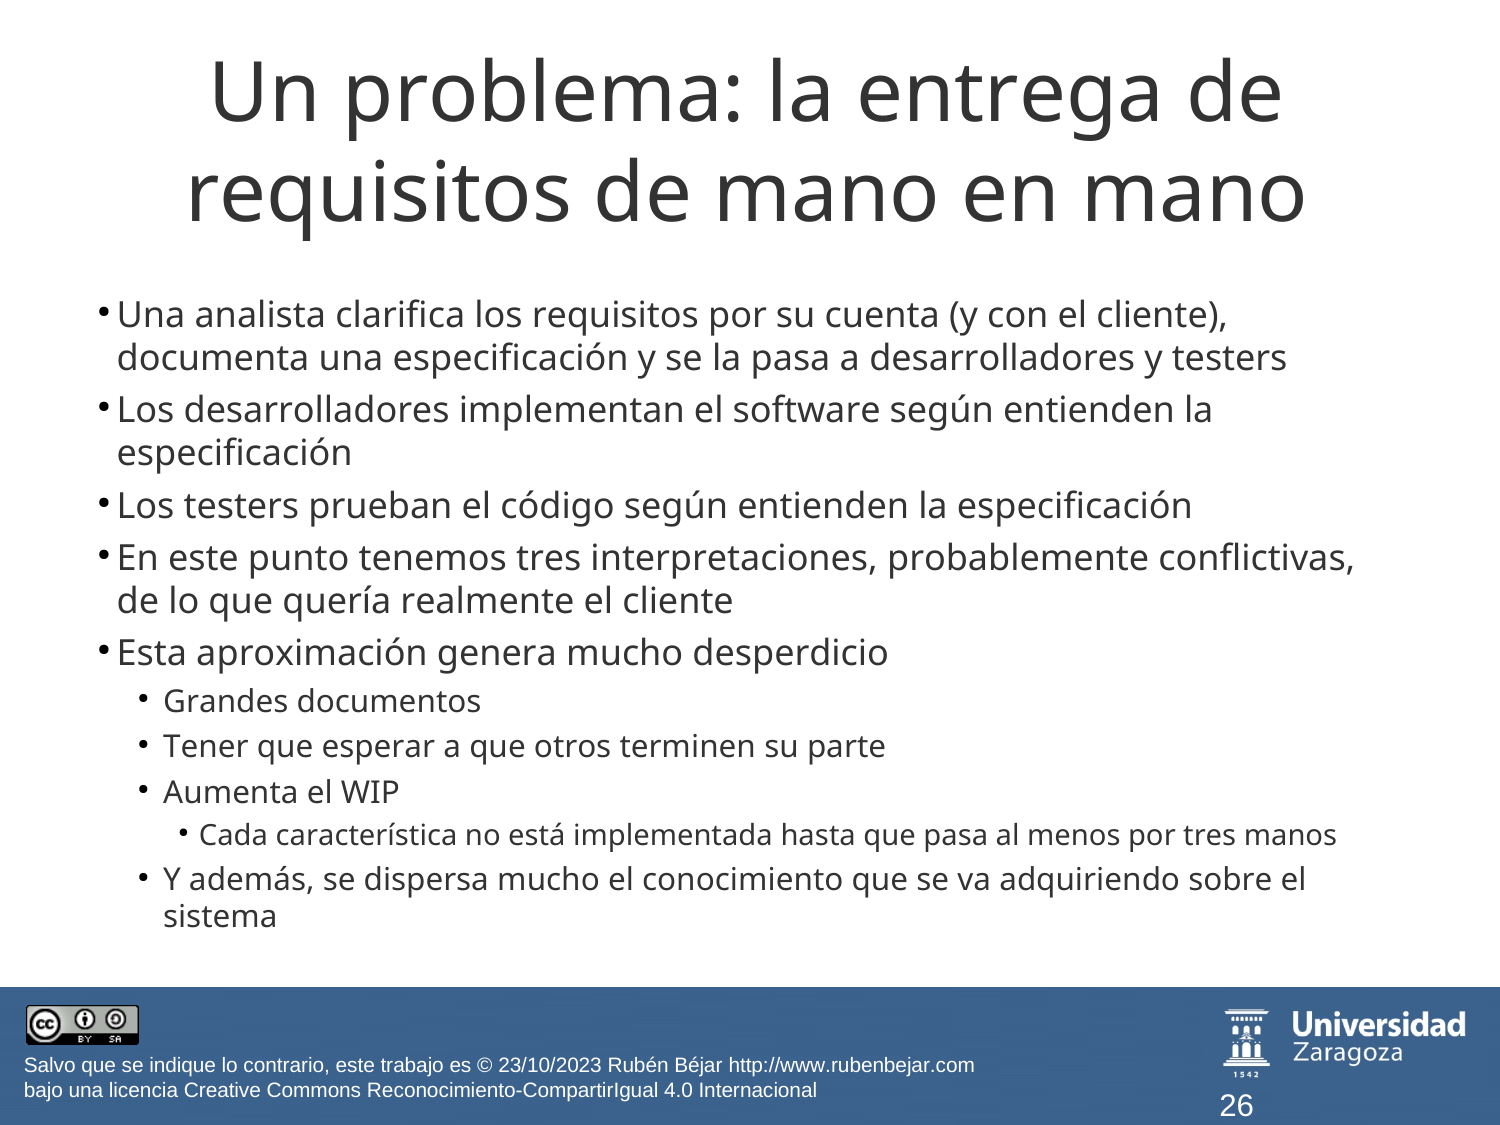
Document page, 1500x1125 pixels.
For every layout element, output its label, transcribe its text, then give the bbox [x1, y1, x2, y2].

title Un problema: la entrega de requisitos de mano en mano [74, 20, 1420, 257]
list Una analista clarifica los requisitos por su cuenta (y con el cliente), documenta una especificación y se la pasa a desarrolladores y testers Los desarrolladores implementan el software según entienden la especificación Los testers prueban el código según entienden la especificación En este punto tenemos tres interpretaciones, probablemente conflictivas, de lo que quería realmente el cliente Esta aproximación genera mucho desperdicio Grandes documentos Tener que esperar a que otros terminen su parte Aumenta el WIP Cada característica no está implementada hasta que pasa al menos por tres manos Y además, se dispersa mucho el conocimiento que se va adquiriendo sobre el sistema [82, 283, 1418, 957]
picture [0, 987, 1500, 1125]
